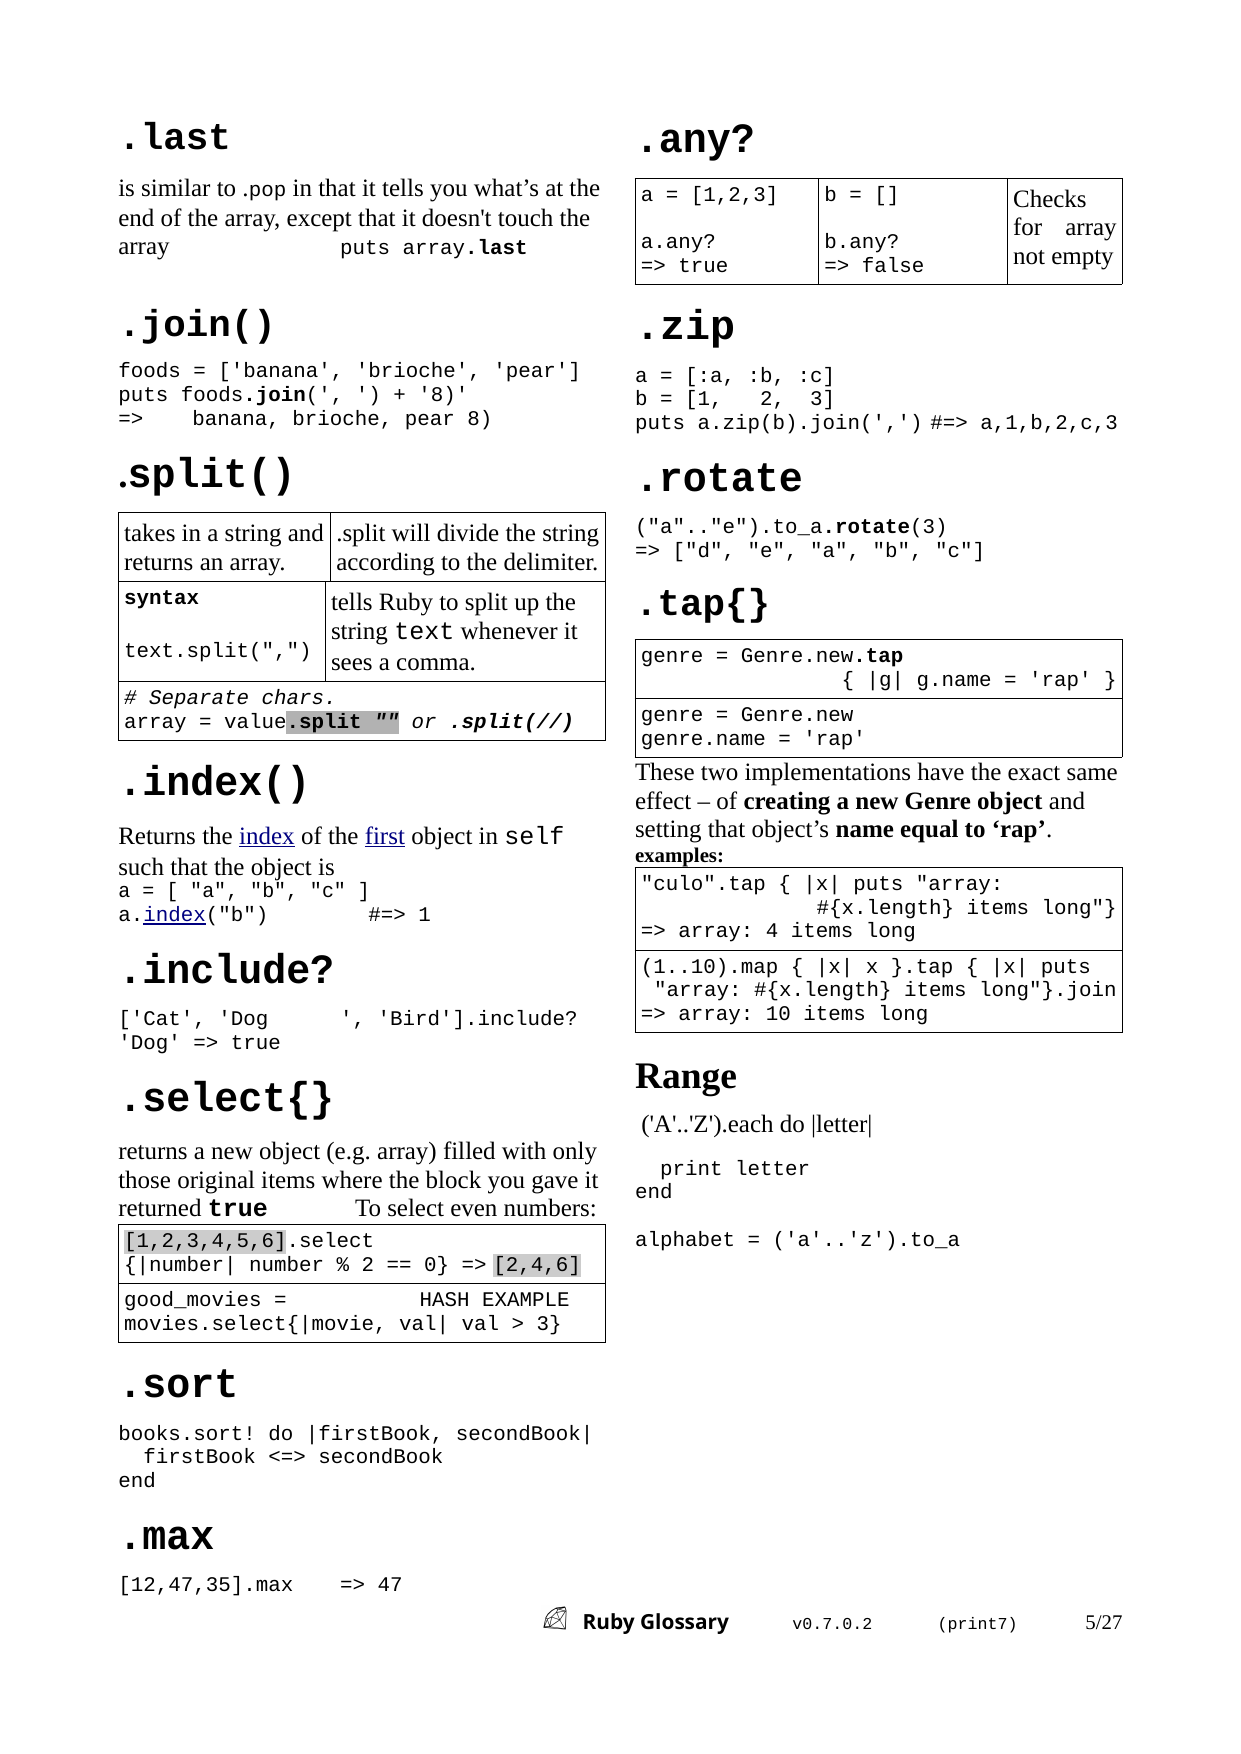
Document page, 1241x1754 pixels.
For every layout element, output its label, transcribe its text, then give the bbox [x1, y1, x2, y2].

subtitle .include? [118, 948, 605, 996]
text alphabet = ('a'..'z').to_a [635, 1229, 1122, 1252]
table_header "culo".tap { |x| puts "array: #{x.length} items long"} => array: 4 items long [636, 868, 1122, 950]
table_header Checks for array not empty [1008, 179, 1122, 284]
subtitle .select{} [118, 1076, 605, 1123]
subtitle .rotate [635, 456, 1122, 503]
subtitle .index() [118, 761, 605, 808]
subtitle .tap{} [635, 584, 1122, 627]
text a.index("b") #=> 1 [118, 904, 605, 928]
subtitle .last [118, 118, 605, 161]
text a = [:a, :b, :c] [635, 364, 1122, 388]
subtitle .zip [635, 305, 1122, 352]
table_cell (1..10).map { |x| x }.tap { |x| puts "array: #{x.length} items long"}.join => array: 10 items long [636, 951, 1122, 1032]
text books.sort! do |firstBook, secondBook| [118, 1423, 605, 1446]
text foods = ['banana', 'brioche', 'pear'] [118, 361, 605, 384]
text These two implementations have the exact same effect – of creating a new Genre object and setting that object’s name equal to ‘rap’. [635, 758, 1122, 843]
picture [541, 1605, 567, 1630]
text puts foods.join(', ') + '8)' [118, 384, 605, 408]
text => ["d", "e", "a", "b", "c"] [635, 540, 1122, 563]
table_header .split will divide the string according to the delimiter. [331, 513, 605, 581]
text returns a new object (e.g. array) filled with only those original items where the block you gave it returned true To select even numbers: [118, 1136, 605, 1224]
text => banana, brioche, pear 8) [118, 408, 605, 431]
subtitle .max [118, 1514, 605, 1562]
text end [118, 1470, 605, 1494]
subtitle .sort [118, 1363, 605, 1410]
text [12,47,35].max => 47 [118, 1574, 605, 1598]
text examples: [635, 843, 1122, 867]
subtitle Range [635, 1053, 1122, 1096]
table_header a = [1,2,3] a.any? => true [636, 179, 818, 284]
table_header genre = Genre.new.tap { |g| g.name = 'rap' } [636, 640, 1122, 698]
table_header [1,2,3,4,5,6].select {|number| number % 2 == 0} => [2,4,6] [119, 1225, 605, 1283]
table_header syntax text.split(",") [119, 582, 325, 681]
text print letter [635, 1158, 1122, 1182]
table_header tells Ruby to split up the string text whenever it sees a comma. [326, 582, 605, 681]
table_cell # Separate chars. array = value.split "" or .split(//) [119, 682, 605, 740]
text a = [ "a", "b", "c" ] [118, 880, 605, 904]
table_header takes in a string and returns an array. [119, 513, 330, 581]
subtitle .split() [118, 452, 605, 500]
text end of the array, except that it doesn't touch the array puts array.last [118, 203, 605, 261]
text firstBook <=> secondBook [118, 1446, 605, 1470]
subtitle .join() [118, 306, 605, 348]
subtitle .any? [635, 118, 1122, 165]
text ['Cat', 'Dog ', 'Bird'].include? 'Dog' => true [118, 1008, 605, 1056]
text end [635, 1182, 1122, 1205]
text is similar to .pop in that it tells you what’s at the [118, 173, 605, 203]
text b = [1, 2, 3] [635, 388, 1122, 412]
text puts a.zip(b).join(',') #=> a,1,b,2,c,3 [635, 412, 1122, 436]
table_header b = [] b.any? => false [819, 179, 1007, 284]
text Returns the index of the first object in self such that the object is [118, 821, 605, 880]
text ('A'..'Z').each do |letter| [635, 1109, 1122, 1138]
table_cell good_movies = HASH EXAMPLE movies.select{|movie, val| val > 3} [119, 1284, 605, 1342]
text ("a".."e").to_a.rotate(3) [635, 516, 1122, 540]
table_cell genre = Genre.new genre.name = 'rap' [636, 699, 1122, 757]
